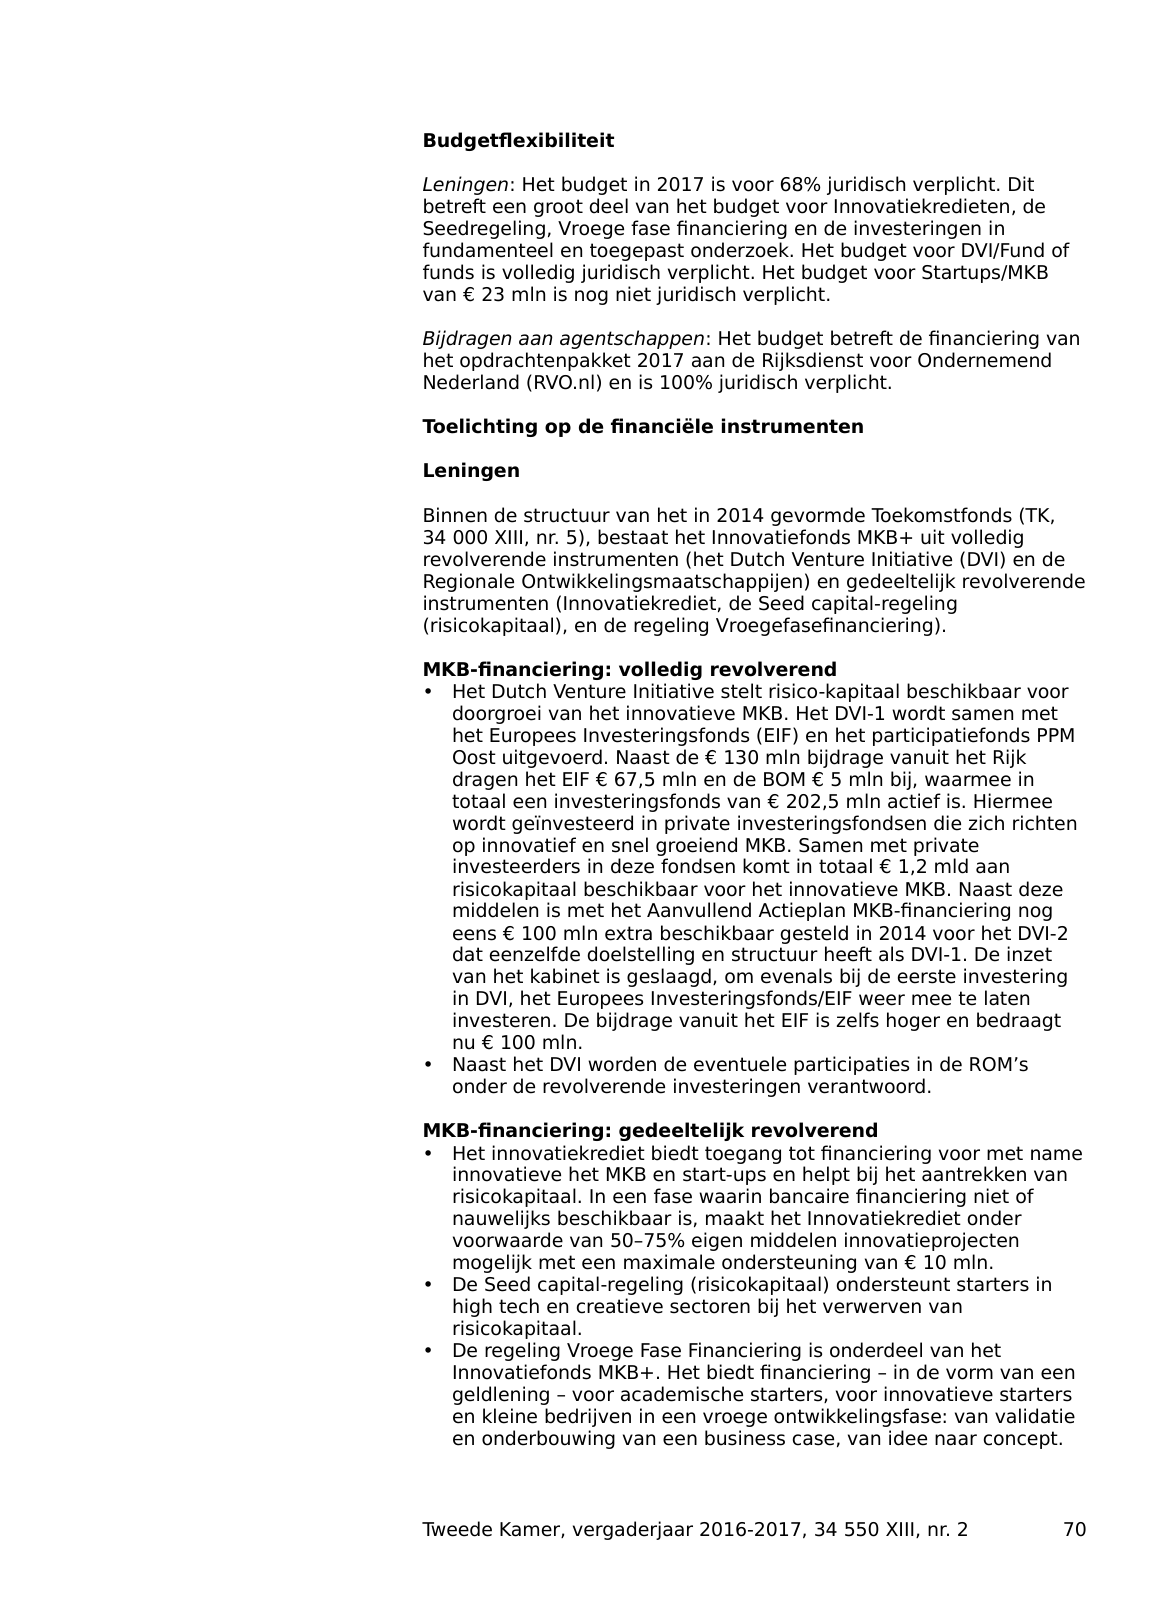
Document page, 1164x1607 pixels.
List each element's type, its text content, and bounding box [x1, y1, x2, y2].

text • Het Dutch Venture Initiative stelt risico-kapitaal beschikbaar voor doorgroei van het innovatieve MKB. Het DVI-1 wordt samen met het Europees Investeringsfonds (EIF) en het participatiefonds PPM Oost uitgevoerd. Naast de € 130 mln bijdrage vanuit het Rijk dragen het EIF € 67,5 mln en de BOM € 5 mln bij, waarmee in totaal een investeringsfonds van € 202,5 mln actief is. Hiermee wordt geïnvesteerd in private investeringsfondsen die zich richten op innovatief en snel groeiend MKB. Samen met private investeerders in deze fondsen komt in totaal € 1,2 mld aan risicokapitaal beschikbaar voor het innovatieve MKB. Naast deze middelen is met het Aanvullend Actieplan MKB-financiering nog eens € 100 mln extra beschikbaar gesteld in 2014 voor het DVI-2 dat eenzelfde doelstelling en structuur heeft als DVI-1. De inzet van het kabinet is geslaagd, om evenals bij de eerste investering in DVI, het Europees Investeringsfonds/EIF weer mee te laten investeren. De bijdrage vanuit het EIF is zelfs hoger en bedraagt nu € 100 mln. [422, 681, 1087, 1054]
text Binnen de structuur van het in 2014 gevormde Toekomstfonds (TK, 34 000 XIII, nr. 5), bestaat het Innovatiefonds MKB+ uit volledig revolverende instrumenten (het Dutch Venture Initiative (DVI) en de Regionale Ontwikkelingsmaatschappijen) en gedeeltelijk revolverende instrumenten (Innovatiekrediet, de Seed capital-regeling (risicokapitaal), en de regeling Vroegefasefinanciering). [422, 504, 1087, 636]
text • De regeling Vroege Fase Financiering is onderdeel van het Innovatiefonds MKB+. Het biedt financiering – in de vorm van een geldlening – voor academische starters, voor innovatieve starters en kleine bedrijven in een vroege ontwikkelingsfase: van validatie en onderbouwing van een business case, van idee naar concept. [422, 1340, 1087, 1450]
text Bijdragen aan agentschappen: Het budget betreft de financiering van het opdrachtenpakket 2017 aan de Rijksdienst voor Ondernemend Nederland (RVO.nl) en is 100% juridisch verplicht. [422, 328, 1087, 394]
text Leningen: Het budget in 2017 is voor 68% juridisch verplicht. Dit betreft een groot deel van het budget voor Innovatiekredieten, de Seedregeling, Vroege fase financiering en de investeringen in fundamenteel en toegepast onderzoek. Het budget voor DVI/Fund of funds is volledig juridisch verplicht. Het budget voor Startups/MKB van € 23 mln is nog niet juridisch verplicht. [422, 174, 1087, 306]
subtitle Budgetflexibiliteit [422, 130, 1087, 152]
text • De Seed capital-regeling (risicokapitaal) ondersteunt starters in high tech en creatieve sectoren bij het verwerven van risicokapitaal. [422, 1274, 1087, 1340]
text • Naast het DVI worden de eventuele participaties in de ROM’s onder de revolverende investeringen verantwoord. [422, 1054, 1087, 1098]
subtitle MKB-financiering: gedeeltelijk revolverend [422, 1120, 1087, 1142]
text • Het innovatiekrediet biedt toegang tot financiering voor met name innovatieve het MKB en start-ups en helpt bij het aantrekken van risicokapitaal. In een fase waarin bancaire financiering niet of nauwelijks beschikbaar is, maakt het Innovatiekrediet onder voorwaarde van 50–75% eigen middelen innovatieprojecten mogelijk met een maximale ondersteuning van € 10 mln. [422, 1142, 1087, 1274]
subtitle Toelichting op de financiële instrumenten [422, 416, 1087, 438]
subtitle Leningen [422, 460, 1087, 482]
subtitle MKB-financiering: volledig revolverend [422, 659, 1087, 681]
